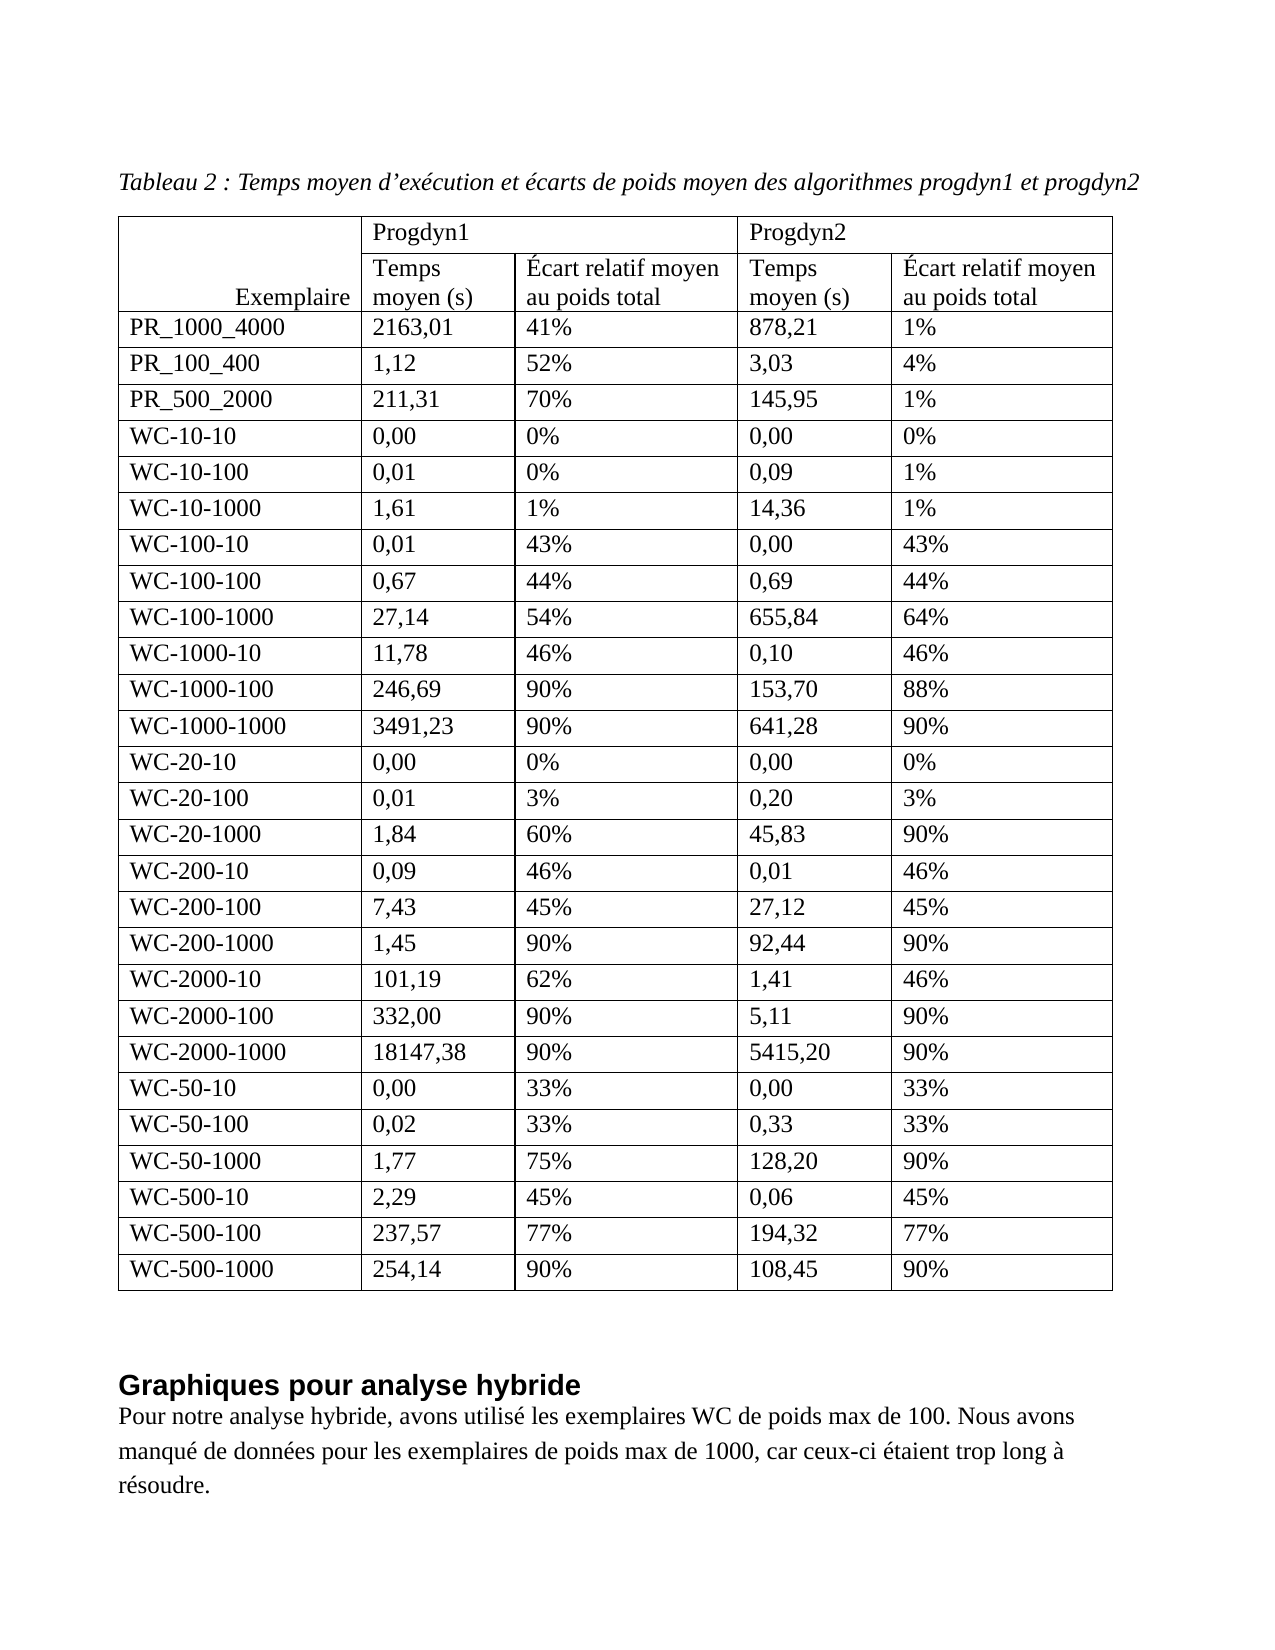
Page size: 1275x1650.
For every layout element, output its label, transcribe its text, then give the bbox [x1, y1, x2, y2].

table_cell 11,78 [362, 638, 514, 673]
table_cell 7,43 [362, 892, 514, 927]
table_cell 46% [892, 638, 1112, 673]
table_cell 60% [516, 820, 737, 855]
table_cell 3,03 [738, 348, 891, 383]
table_cell 0,06 [738, 1182, 891, 1217]
table_cell 33% [516, 1110, 737, 1145]
table_cell 33% [516, 1073, 737, 1108]
table_cell 0,09 [738, 457, 891, 492]
table_cell 45% [892, 892, 1112, 927]
table_cell 0,00 [738, 421, 891, 456]
table_cell 64% [892, 602, 1112, 637]
table_cell Écart relatif moyen au poids total [892, 254, 1112, 311]
table_cell 92,44 [738, 928, 891, 963]
table_cell 0,00 [738, 530, 891, 565]
table_header Exemplaire [119, 217, 361, 311]
text Tableau 2 : Temps moyen d’exécution et écarts de poids moyen des algorithmes progdyn1 et progdyn2 [118, 167, 1157, 196]
table_cell 70% [516, 385, 737, 420]
table_cell 0% [516, 421, 737, 456]
table_cell 2,29 [362, 1182, 514, 1217]
table_cell WC-200-1000 [119, 928, 361, 963]
table_cell 1,84 [362, 820, 514, 855]
table_cell 90% [516, 928, 737, 963]
table_cell 0% [516, 457, 737, 492]
table_cell WC-500-10 [119, 1182, 361, 1217]
table_cell 45% [892, 1182, 1112, 1217]
table_cell 194,32 [738, 1218, 891, 1253]
table_cell 1% [892, 312, 1112, 347]
table_cell 88% [892, 675, 1112, 710]
table_cell 1,45 [362, 928, 514, 963]
table_cell 1% [892, 493, 1112, 528]
table_cell Écart relatif moyen au poids total [516, 254, 737, 311]
table_cell Temps moyen (s) [362, 254, 514, 311]
table_cell Temps moyen (s) [738, 254, 891, 311]
table_cell WC-20-10 [119, 747, 361, 782]
table_cell 90% [516, 1255, 737, 1290]
table_cell 62% [516, 965, 737, 1000]
table_cell 45,83 [738, 820, 891, 855]
table_cell 14,36 [738, 493, 891, 528]
subtitle Graphiques pour analyse hybride [118, 1368, 1157, 1401]
table_cell 45% [516, 1182, 737, 1217]
table_cell WC-10-100 [119, 457, 361, 492]
table_cell PR_500_2000 [119, 385, 361, 420]
table_cell 237,57 [362, 1218, 514, 1253]
table_cell 101,19 [362, 965, 514, 1000]
table_cell 655,84 [738, 602, 891, 637]
table_cell 0% [892, 421, 1112, 456]
table_cell 41% [516, 312, 737, 347]
table_header Progdyn1 [362, 217, 737, 252]
table_cell 0,00 [362, 747, 514, 782]
table_cell 108,45 [738, 1255, 891, 1290]
table_cell 44% [892, 566, 1112, 601]
table_cell WC-2000-1000 [119, 1037, 361, 1072]
table_cell 90% [516, 1037, 737, 1072]
table_cell 33% [892, 1073, 1112, 1108]
table_cell 211,31 [362, 385, 514, 420]
table_cell 246,69 [362, 675, 514, 710]
text Pour notre analyse hybride, avons utilisé les exemplaires WC de poids max de 100. Nous avons manqué de données pour les exemplaires de poids max de 1000, car ceux-ci étaient trop long à résoudre. [118, 1401, 1157, 1499]
table_cell 0,00 [362, 421, 514, 456]
table_cell 90% [892, 711, 1112, 746]
table_cell WC-100-1000 [119, 602, 361, 637]
table_cell 0,33 [738, 1110, 891, 1145]
table_cell 0,02 [362, 1110, 514, 1145]
table_cell 77% [892, 1218, 1112, 1253]
table_cell 46% [892, 856, 1112, 891]
table_cell 90% [892, 928, 1112, 963]
table_cell 18147,38 [362, 1037, 514, 1072]
table_cell 3491,23 [362, 711, 514, 746]
table_cell WC-2000-10 [119, 965, 361, 1000]
table_cell WC-2000-100 [119, 1001, 361, 1036]
table_cell 0% [892, 747, 1112, 782]
table_cell 75% [516, 1146, 737, 1181]
table_cell 90% [516, 675, 737, 710]
table_cell 1% [892, 385, 1112, 420]
table_cell 0,01 [362, 783, 514, 818]
table_cell 153,70 [738, 675, 891, 710]
table_cell 0,20 [738, 783, 891, 818]
table_cell 1% [516, 493, 737, 528]
table_cell 332,00 [362, 1001, 514, 1036]
table_cell 46% [892, 965, 1112, 1000]
table_cell WC-50-10 [119, 1073, 361, 1108]
table_cell 0,67 [362, 566, 514, 601]
table_cell 5415,20 [738, 1037, 891, 1072]
table_cell 0,00 [738, 1073, 891, 1108]
table_cell 54% [516, 602, 737, 637]
table_cell WC-1000-1000 [119, 711, 361, 746]
table_cell 52% [516, 348, 737, 383]
table_cell WC-50-100 [119, 1110, 361, 1145]
table_cell 27,14 [362, 602, 514, 637]
table_cell 46% [516, 638, 737, 673]
table_cell 1,41 [738, 965, 891, 1000]
table_cell 90% [892, 1146, 1112, 1181]
table_cell 90% [892, 1037, 1112, 1072]
table_cell 0,01 [362, 457, 514, 492]
table_cell WC-100-10 [119, 530, 361, 565]
table_cell WC-1000-10 [119, 638, 361, 673]
table_cell WC-50-1000 [119, 1146, 361, 1181]
table_cell 0,01 [362, 530, 514, 565]
table_cell 44% [516, 566, 737, 601]
table_cell 0,09 [362, 856, 514, 891]
table_cell 1,61 [362, 493, 514, 528]
table_cell 0,69 [738, 566, 891, 601]
table_cell 878,21 [738, 312, 891, 347]
table_cell 3% [892, 783, 1112, 818]
table_cell WC-100-100 [119, 566, 361, 601]
table_cell 46% [516, 856, 737, 891]
table_cell 1,77 [362, 1146, 514, 1181]
table_cell WC-200-10 [119, 856, 361, 891]
table_cell WC-1000-100 [119, 675, 361, 710]
table_cell WC-200-100 [119, 892, 361, 927]
table_cell 1% [892, 457, 1112, 492]
table_cell 5,11 [738, 1001, 891, 1036]
table_cell 77% [516, 1218, 737, 1253]
table_cell 0,10 [738, 638, 891, 673]
table_cell 4% [892, 348, 1112, 383]
table_cell WC-10-10 [119, 421, 361, 456]
table_cell 27,12 [738, 892, 891, 927]
table_cell 90% [516, 711, 737, 746]
table_cell 0% [516, 747, 737, 782]
table_cell 45% [516, 892, 737, 927]
table_cell 90% [892, 1001, 1112, 1036]
table_cell 33% [892, 1110, 1112, 1145]
table_cell PR_1000_4000 [119, 312, 361, 347]
table_cell WC-500-1000 [119, 1255, 361, 1290]
table_header Progdyn2 [738, 217, 1112, 252]
table_cell WC-500-100 [119, 1218, 361, 1253]
table_cell 641,28 [738, 711, 891, 746]
table_cell PR_100_400 [119, 348, 361, 383]
table_cell 128,20 [738, 1146, 891, 1181]
table_cell WC-20-1000 [119, 820, 361, 855]
table_cell 3% [516, 783, 737, 818]
table_cell 0,01 [738, 856, 891, 891]
table_cell 43% [516, 530, 737, 565]
table_cell 90% [516, 1001, 737, 1036]
table_cell 90% [892, 820, 1112, 855]
table_cell 43% [892, 530, 1112, 565]
table_cell 0,00 [738, 747, 891, 782]
table_cell WC-20-100 [119, 783, 361, 818]
table_cell 0,00 [362, 1073, 514, 1108]
table_cell 2163,01 [362, 312, 514, 347]
table_cell 90% [892, 1255, 1112, 1290]
table_cell WC-10-1000 [119, 493, 361, 528]
table_cell 1,12 [362, 348, 514, 383]
table_cell 254,14 [362, 1255, 514, 1290]
table_cell 145,95 [738, 385, 891, 420]
